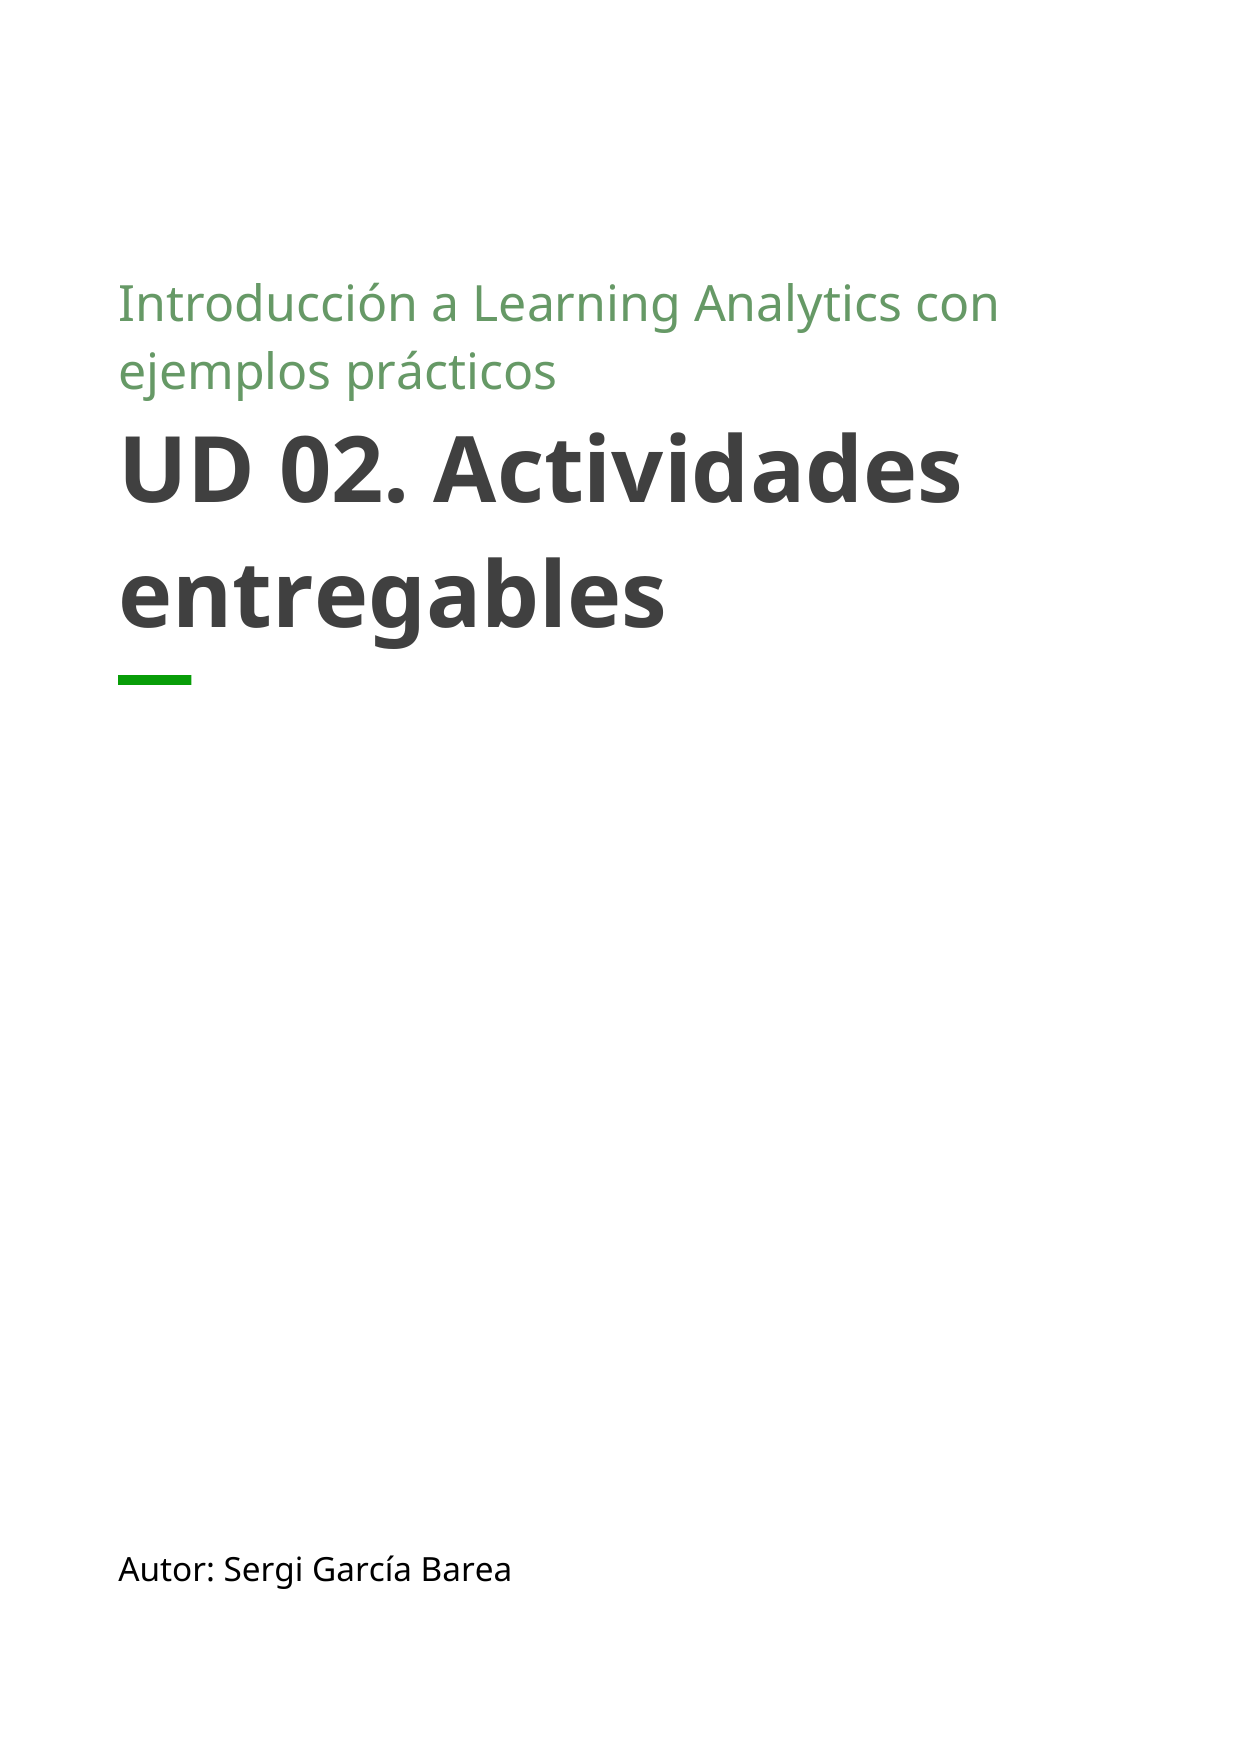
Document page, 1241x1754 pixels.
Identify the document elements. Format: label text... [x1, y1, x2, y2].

text Autor: Sergi García Barea [118, 1546, 1122, 1592]
picture [118, 675, 192, 685]
title Introducción a Learning Analytics con ejemplos prácticos UD 02. Actividades entregables [118, 268, 1122, 654]
